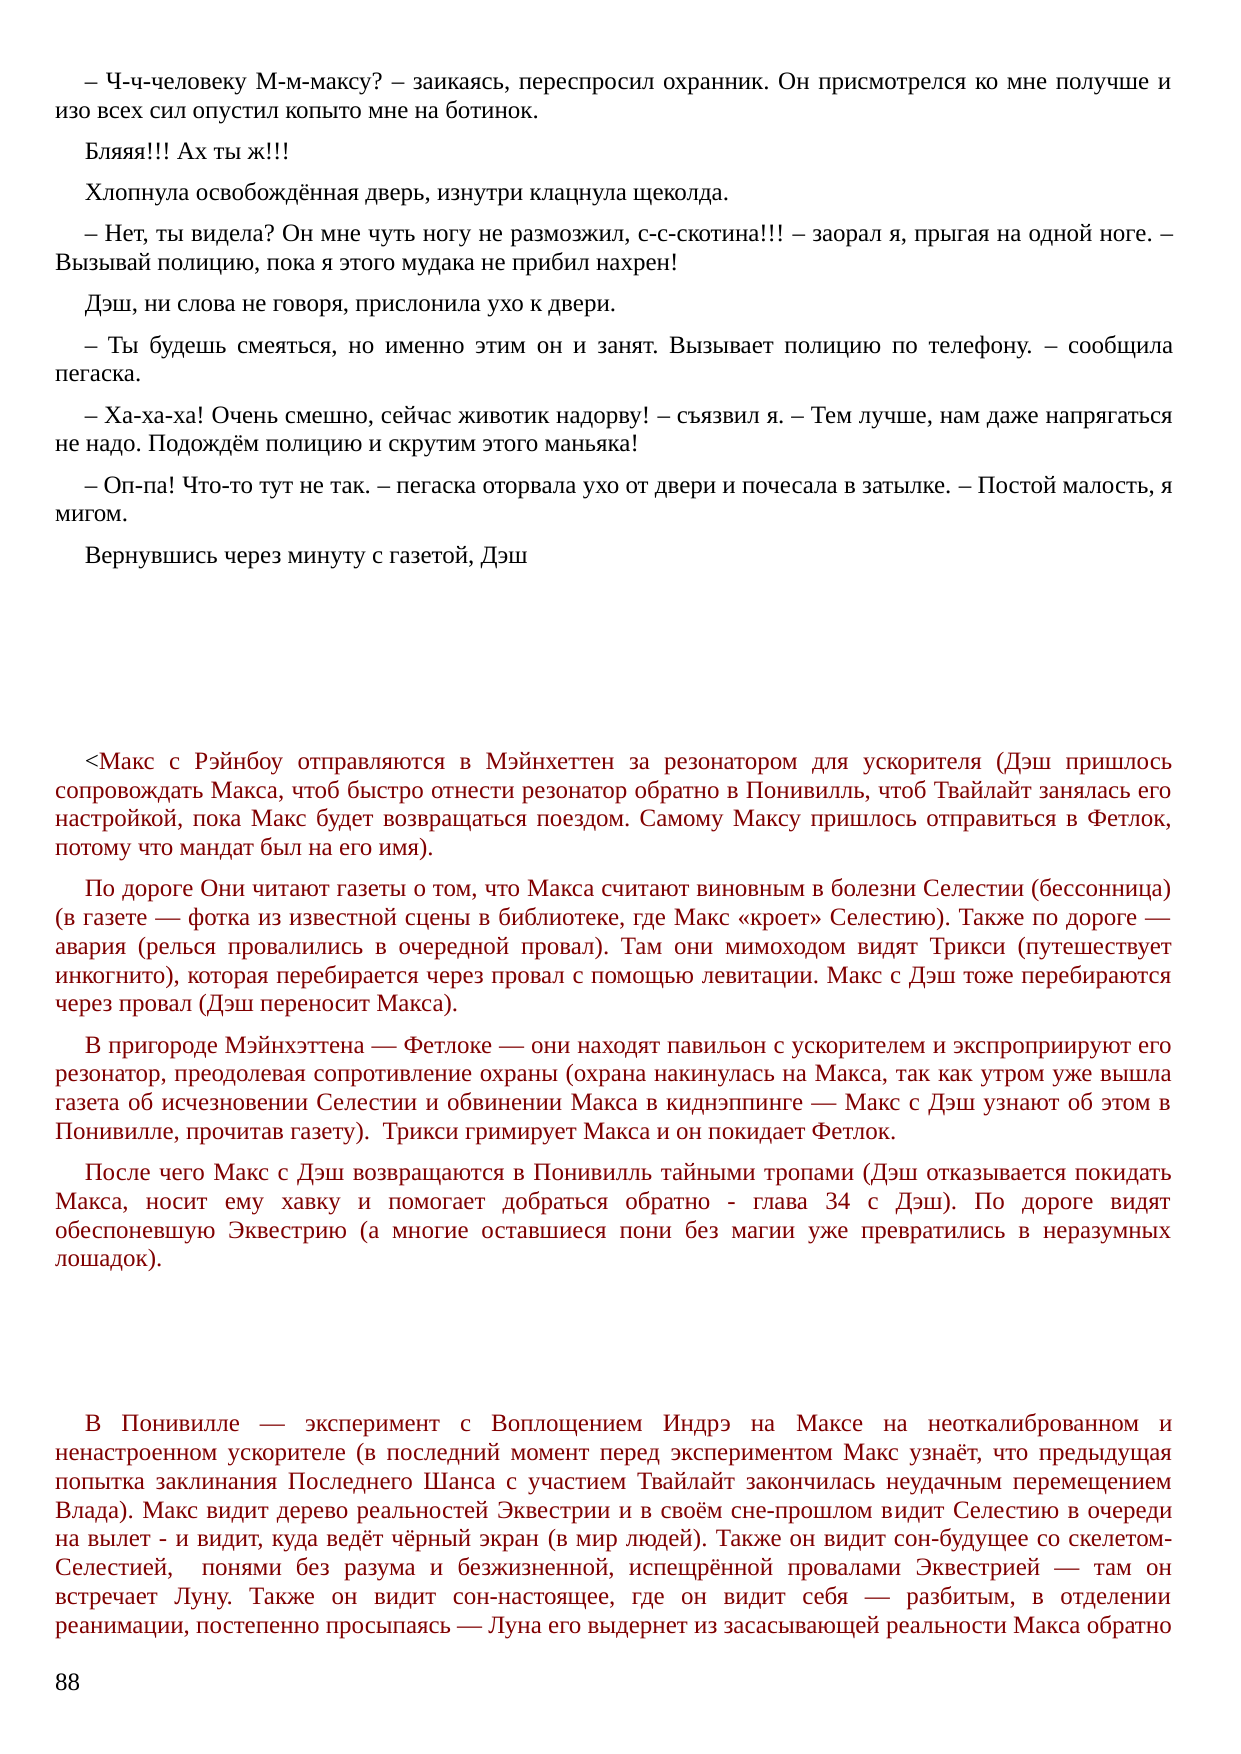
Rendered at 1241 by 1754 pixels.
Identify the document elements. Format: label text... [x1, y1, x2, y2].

text После чего Макс с Дэш возвращаются в Понивилль тайными тропами (Дэш отказывается покидать Макса, носит ему хавку и помогает добраться обратно - глава 34 с Дэш). По дороге видят обеспоневшую Эквестрию (а многие оставшиеся пони без магии уже превратились в неразумных лошадок). [55, 1157, 1173, 1272]
text В пригороде Мэйнхэттена — Фетлоке — они находят павильон с ускорителем и экспроприируют его резонатор, преодолевая сопротивление охраны (охрана накинулась на Макса, так как утром уже вышла газета об исчезновении Селестии и обвинении Макса в киднэппинге — Макс с Дэш узнают об этом в Понивилле, прочитав газету). Трикси гримирует Макса и он покидает Фетлок. [55, 1030, 1173, 1145]
text Дэш, ни слова не говоря, прислонила ухо к двери. [55, 288, 1173, 317]
text Хлопнула освобождённая дверь, изнутри клацнула щеколда. [55, 177, 1173, 206]
text – Оп-па! Что-то тут не так. – пегаска оторвала ухо от двери и почесала в затылке. – Постой малость, я мигом. [55, 470, 1173, 527]
text Вернувшись через минуту с газетой, Дэш [55, 540, 1173, 568]
text По дороге Они читают газеты о том, что Макса считают виновным в болезни Селестии (бессонница) (в газете — фотка из известной сцены в библиотеке, где Макс «кроет» Селестию). Также по дороге — авария (релься провалились в очередной провал). Там они мимоходом видят Трикси (путешествует инкогнито), которая перебирается через провал с помощью левитации. Макс с Дэш тоже перебираются через провал (Дэш переносит Макса). [55, 873, 1173, 1017]
text – Ха-ха-ха! Очень смешно, сейчас животик надорву! – съязвил я. – Тем лучше, нам даже напрягаться не надо. Подождём полицию и скрутим этого маньяка! [55, 400, 1173, 457]
text <Макс с Рэйнбоу отправляются в Мэйнхеттен за резонатором для ускорителя (Дэш пришлось сопровождать Макса, чтоб быстро отнести резонатор обратно в Понивилль, чтоб Твайлайт занялась его настройкой, пока Макс будет возвращаться поездом. Самому Максу пришлось отправиться в Фетлок, потому что мандат был на его имя). [55, 746, 1173, 861]
text Бляяя!!! Ах ты ж!!! [55, 136, 1173, 165]
text – Ч-ч-человеку М-м-максу? – заикаясь, переспросил охранник. Он присмотрелся ко мне получше и изо всех сил опустил копыто мне на ботинок. [55, 66, 1173, 123]
text – Ты будешь смеяться, но именно этим он и занят. Вызывает полицию по телефону. – сообщила пегаска. [55, 330, 1173, 387]
text В Понивилле — эксперимент с Воплощением Индрэ на Максе на неоткалиброванном и ненастроенном ускорителе (в последний момент перед экспериментом Макс узнаёт, что предыдущая попытка заклинания Последнего Шанса с участием Твайлайт закончилась неудачным перемещением Влада). Макс видит дерево реальностей Эквестрии и в своём сне-прошлом видит Селестию в очереди на вылет - и видит, куда ведёт чёрный экран (в мир людей). Также он видит сон-будущее со скелетом-Селестией, понями без разума и безжизненной, испещрённой провалами Эквестрией — там он встречает Луну. Также он видит сон-настоящее, где он видит себя — разбитым, в отделении реанимации, постепенно просыпаясь — Луна его выдернет из засасывающей реальности Макса обратно [55, 1408, 1173, 1638]
text – Нет, ты видела? Он мне чуть ногу не размозжил, с-с-скотина!!! – заорал я, прыгая на одной ноге. – Вызывай полицию, пока я этого мудака не прибил нахрен! [55, 218, 1173, 276]
